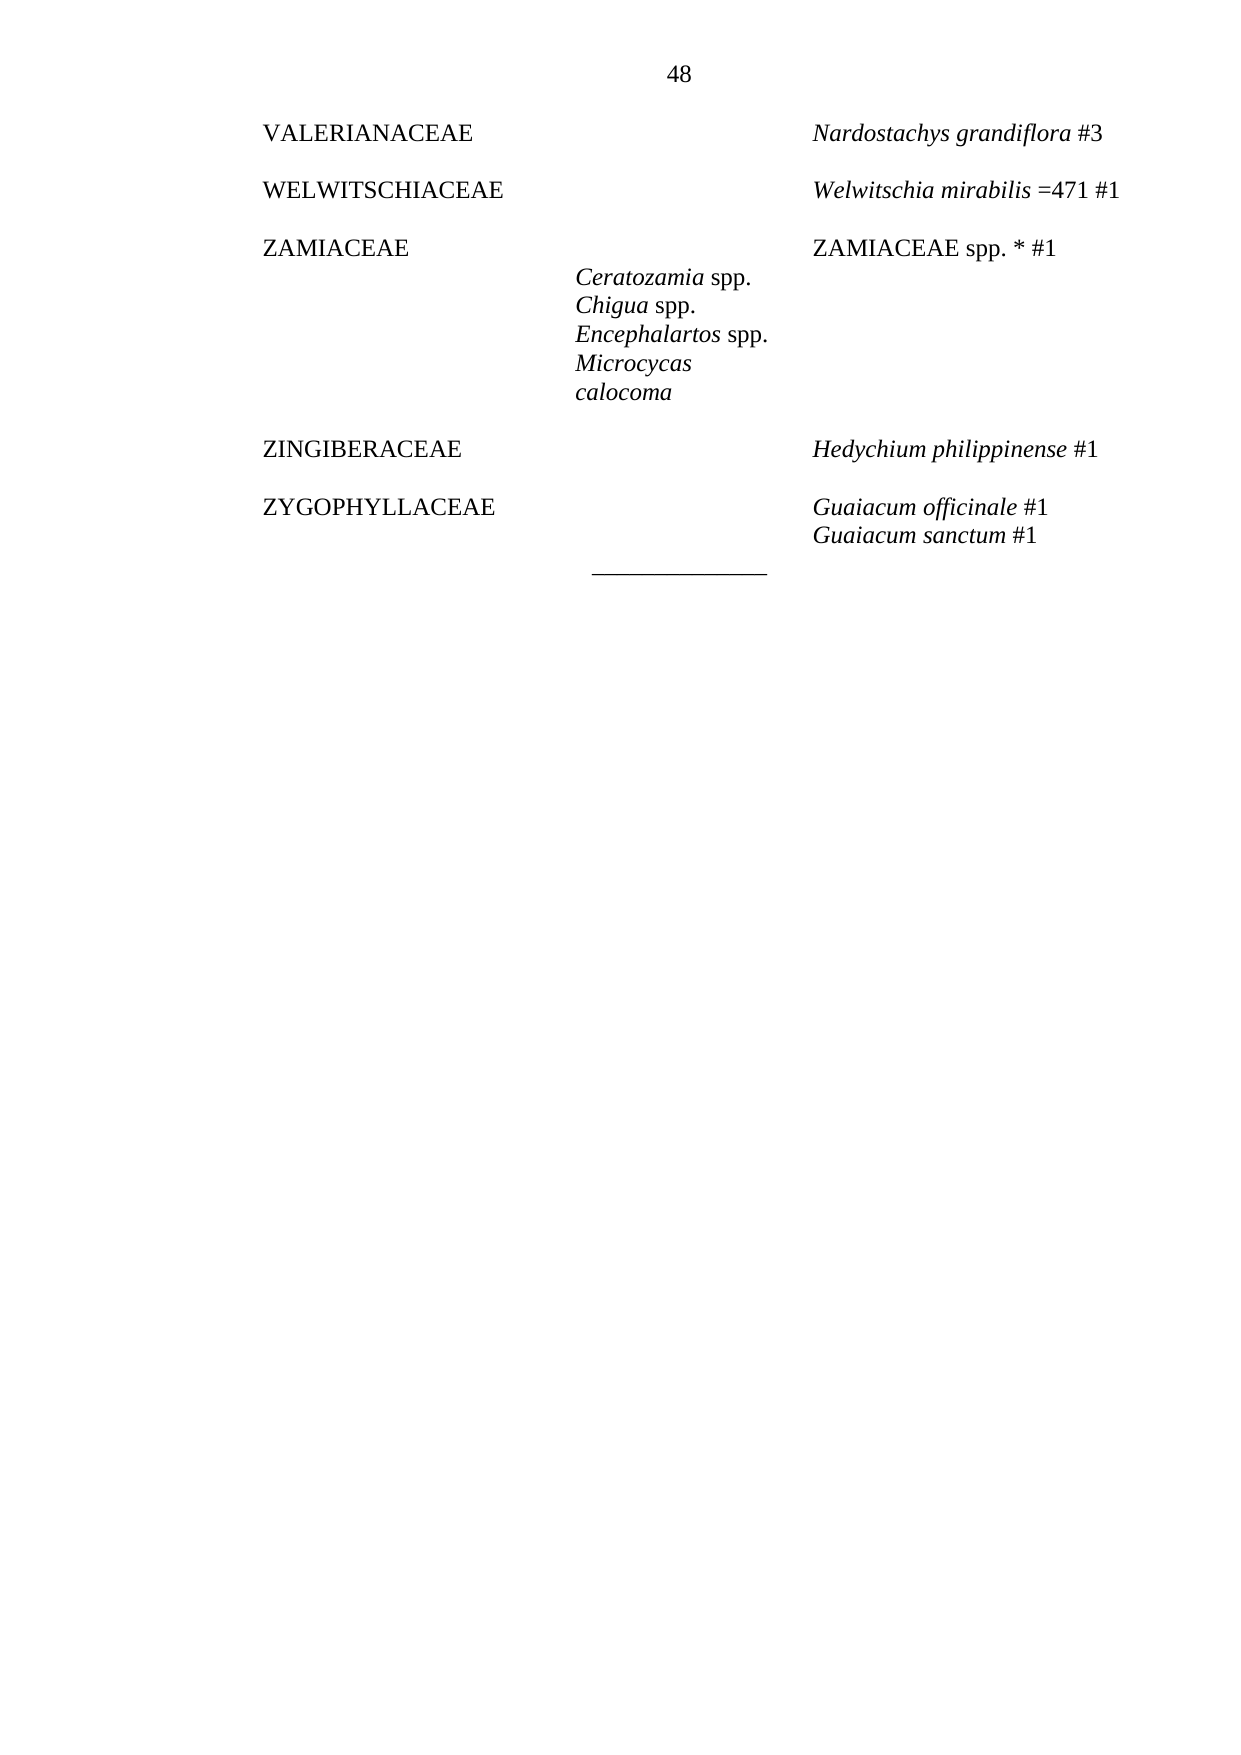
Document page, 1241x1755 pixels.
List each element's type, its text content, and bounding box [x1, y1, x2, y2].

table_cell [564, 118, 801, 147]
table_cell ZAMIACEAE [177, 233, 564, 262]
table_cell [801, 291, 1180, 319]
table_cell Nardostachys grandiflora #3 [801, 118, 1180, 147]
table_cell [801, 262, 1180, 291]
table_cell [801, 204, 1180, 233]
table_cell ZINGIBERACEAE [177, 434, 564, 463]
table_cell WELWITSCHIACEAE [177, 176, 564, 204]
table_cell [177, 319, 564, 348]
table_cell [564, 492, 801, 521]
table_cell [801, 319, 1180, 348]
table_cell Guaiacum sanctum #1 [801, 521, 1180, 549]
table_cell Guaiacum officinale #1 [801, 492, 1180, 521]
table_cell [564, 233, 801, 262]
table_cell [177, 406, 564, 434]
table_cell [564, 521, 801, 549]
table_cell [801, 147, 1180, 176]
table_cell [177, 348, 564, 406]
table_cell Hedychium philippinense #1 [801, 434, 1180, 463]
table_cell [177, 147, 564, 176]
table_cell [564, 406, 801, 434]
table_cell [564, 434, 801, 463]
table_cell [177, 262, 564, 291]
table_cell [177, 291, 564, 319]
table_cell [564, 463, 801, 492]
table_cell Microcycas calocoma [564, 348, 801, 406]
table_cell [801, 348, 1180, 406]
table_cell ZYGOPHYLLACEAE [177, 492, 564, 521]
table_cell [177, 463, 564, 492]
table_cell [177, 521, 564, 549]
table_cell [801, 463, 1180, 492]
text ______________ [177, 549, 1181, 578]
table_cell Welwitschia mirabilis =471 #1 [801, 176, 1180, 204]
table_cell ZAMIACEAE spp. * #1 [801, 233, 1180, 262]
table_cell [177, 204, 564, 233]
table_cell [564, 204, 801, 233]
table_cell VALERIANACEAE [177, 118, 564, 147]
table_cell [564, 147, 801, 176]
table_cell Encephalartos spp. [564, 319, 801, 348]
table_cell Ceratozamia spp. [564, 262, 801, 291]
table_cell Chigua spp. [564, 291, 801, 319]
table_cell [801, 406, 1180, 434]
table_cell [564, 176, 801, 204]
